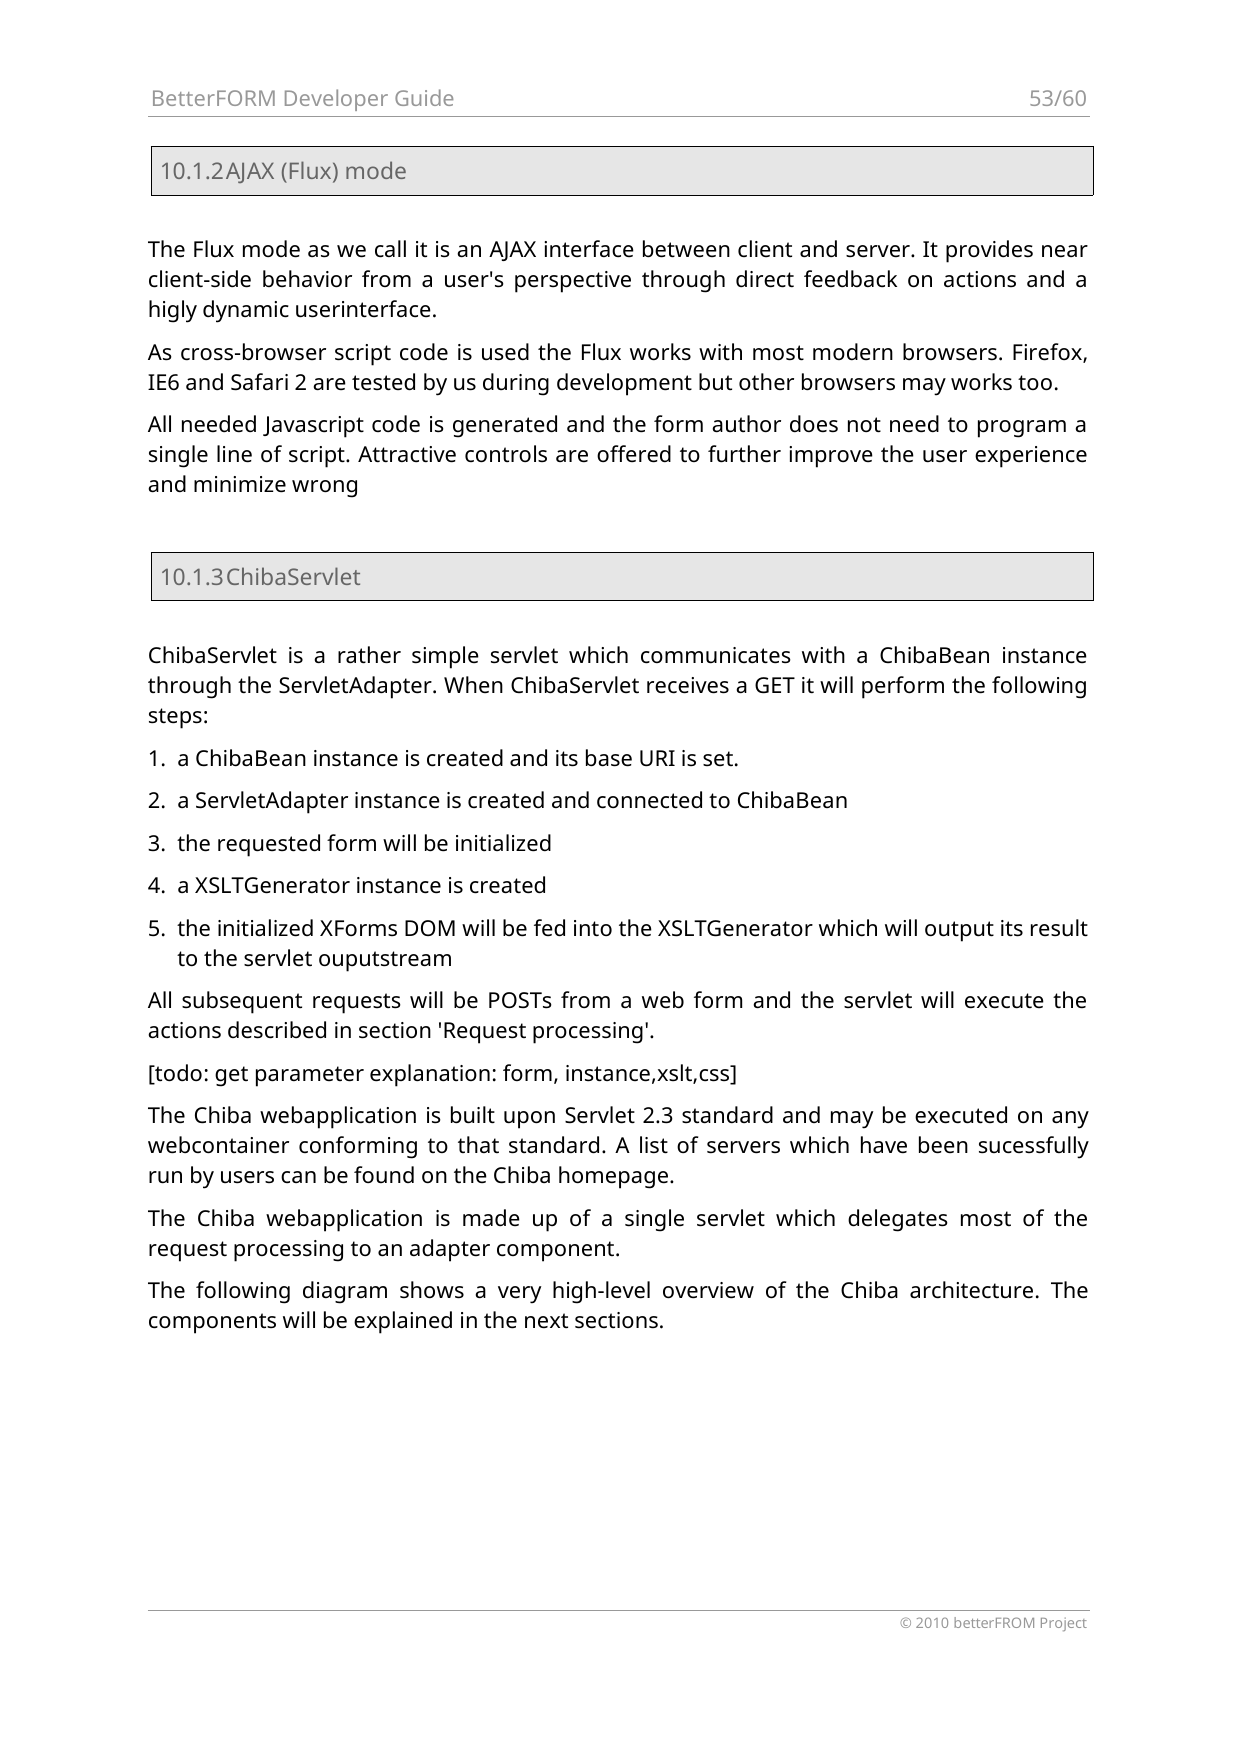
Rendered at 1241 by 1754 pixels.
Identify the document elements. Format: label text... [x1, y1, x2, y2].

list a XSLTGenerator instance is created [148, 870, 1090, 900]
text The Chiba webapplication is made up of a single servlet which delegates most of the request processing to an adapter component. [148, 1202, 1090, 1262]
subtitle ChibaServlet [152, 553, 1093, 600]
text The following diagram shows a very high-level overview of the Chiba architecture. The components will be explained in the next sections. [148, 1275, 1090, 1335]
text As cross-browser script code is used the Flux works with most modern browsers. Firefox, IE6 and Safari 2 are tested by us during development but other browsers may works too. [148, 336, 1090, 396]
text All subsequent requests will be POSTs from a web form and the servlet will execute the actions described in section 'Request processing'. [148, 985, 1090, 1045]
list the requested form will be initialized [148, 827, 1090, 857]
text ChibaServlet is a rather simple servlet which communicates with a ChibaBean instance through the ServletAdapter. When ChibaServlet receives a GET it will perform the following steps: [148, 640, 1090, 730]
list the initialized XForms DOM will be fed into the XSLTGenerator which will output its result to the servlet ouputstream [148, 912, 1090, 972]
list a ServletAdapter instance is created and connected to ChibaBean [148, 785, 1090, 815]
list a ChibaBean instance is created and its base URI is set. [148, 742, 1090, 772]
subtitle AJAX (Flux) mode [152, 147, 1093, 195]
text All needed Javascript code is generated and the form author does not need to program a single line of script. Attractive controls are offered to further improve the user experience and minimize wrong [148, 409, 1090, 499]
text [todo: get parameter explanation: form, instance,xslt,css] [148, 1057, 1090, 1087]
text The Flux mode as we call it is an AJAX interface between client and server. It provides near client-side behavior from a user's perspective through direct feedback on actions and a higly dynamic userinterface. [148, 234, 1090, 324]
text The Chiba webapplication is built upon Servlet 2.3 standard and may be executed on any webcontainer conforming to that standard. A list of servers which have been sucessfully run by users can be found on the Chiba homepage. [148, 1100, 1090, 1190]
